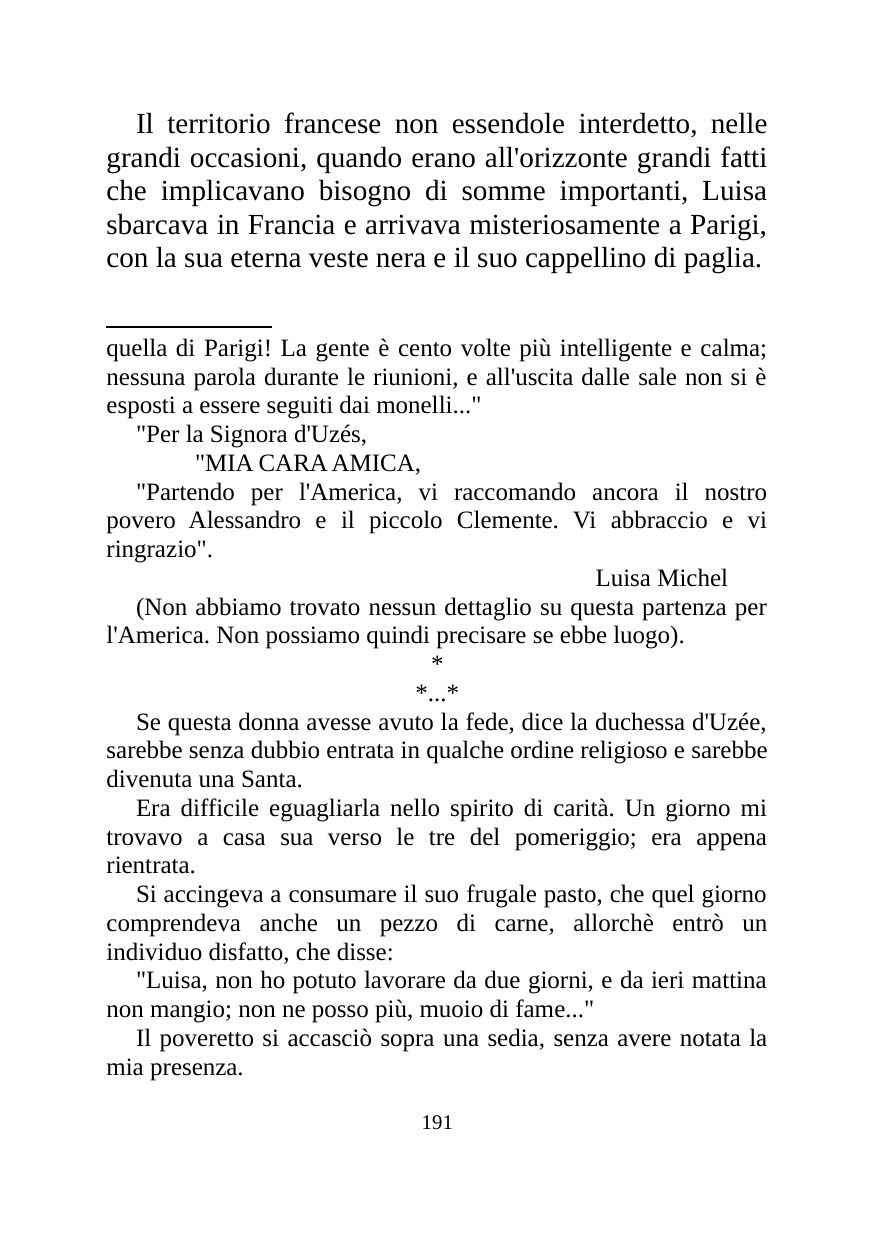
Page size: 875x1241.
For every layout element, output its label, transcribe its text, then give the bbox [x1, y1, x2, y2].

text "Partendo per l'America, vi raccomando ancora il nostro povero Alessandro e il piccolo Clemente. Vi abbraccio e vi ringrazio". [106, 477, 768, 563]
text Si accingeva a consumare il suo frugale pasto, che quel giorno comprendeva anche un pezzo di carne, allorchè entrò un individuo disfatto, che disse: [106, 879, 768, 965]
text Il poveretto si accasciò sopra una sedia, senza avere notata la mia presenza. [106, 1023, 768, 1080]
text "Per la Signora d'Uzés, [106, 419, 768, 448]
text "MIA CARA AMICA, [165, 448, 768, 477]
text "Luisa, non ho potuto lavorare da due giorni, e da ieri mattina non mangio; non ne posso più, muoio di fame..." [106, 965, 768, 1023]
text Luisa Michel [106, 563, 728, 592]
text Era difficile eguagliarla nello spirito di carità. Un giorno mi trovavo a casa sua verso le tre del pomeriggio; era appena rientrata. [106, 793, 768, 879]
text quella di Parigi! La gente è cento volte più intelligente e calma; nessuna parola durante le riunioni, e all'uscita dalle sale non si è esposti a essere seguiti dai monelli..." [106, 333, 768, 419]
text (Non abbiamo trovato nessun dettaglio su questa partenza per l'America. Non possiamo quindi precisare se ebbe luogo). [106, 592, 768, 649]
text * *...* [106, 649, 768, 707]
text Il territorio francese non essendole interdetto, nelle grandi occasioni, quando erano all'orizzonte grandi fatti che implicavano bisogno di somme importanti, Luisa sbarcava in Francia e arrivava misteriosamente a Parigi, con la sua eterna veste nera e il suo cappellino di paglia. [106, 106, 768, 274]
text Se questa donna avesse avuto la fede, dice la duchessa d'Uzée, sarebbe senza dubbio entrata in qualche ordine religioso e sarebbe divenuta una Santa. [106, 707, 768, 793]
